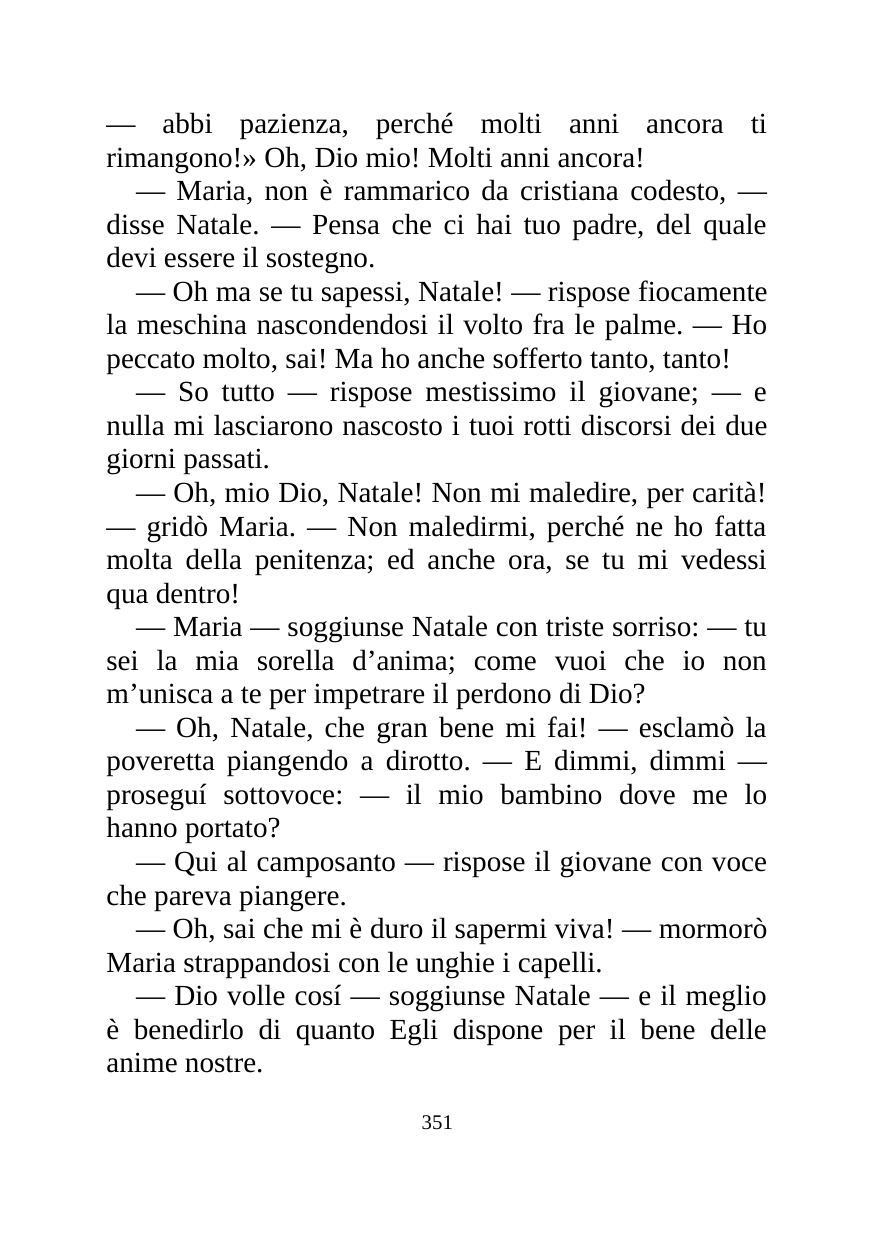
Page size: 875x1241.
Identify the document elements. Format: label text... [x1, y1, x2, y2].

text — Maria — soggiunse Natale con triste sorriso: — tu sei la mia sorella d’anima; come vuoi che io non m’unisca a te per impetrare il perdono di Dio? [106, 609, 768, 710]
text — Dio volle cosí — soggiunse Natale — e il meglio è benedirlo di quanto Egli dispone per il bene delle anime nostre. [106, 978, 768, 1079]
text — Maria, non è rammarico da cristiana codesto, — disse Natale. — Pensa che ci hai tuo padre, del quale devi essere il sostegno. [106, 173, 768, 274]
text — Oh ma se tu sapessi, Natale! — rispose fiocamente la meschina nascondendosi il volto fra le palme. — Ho peccato molto, sai! Ma ho anche sofferto tanto, tanto! [106, 274, 768, 374]
text — Oh, sai che mi è duro il sapermi viva! — mormorò Maria strappandosi con le unghie i capelli. [106, 911, 768, 978]
text — Oh, mio Dio, Natale! Non mi maledire, per carità! — gridò Maria. — Non maledirmi, perché ne ho fatta molta della penitenza; ed anche ora, se tu mi vedessi qua dentro! [106, 475, 768, 609]
text — Oh, Natale, che gran bene mi fai! — esclamò la poveretta piangendo a dirotto. — E dimmi, dimmi — proseguí sottovoce: — il mio bambino dove me lo hanno portato? [106, 710, 768, 844]
text — abbi pazienza, perché molti anni ancora ti rimangono!» Oh, Dio mio! Molti anni ancora! [106, 106, 768, 173]
text — So tutto — rispose mestissimo il giovane; — e nulla mi lasciarono nascosto i tuoi rotti discorsi dei due giorni passati. [106, 374, 768, 475]
text — Qui al camposanto — rispose il giovane con voce che pareva piangere. [106, 844, 768, 911]
